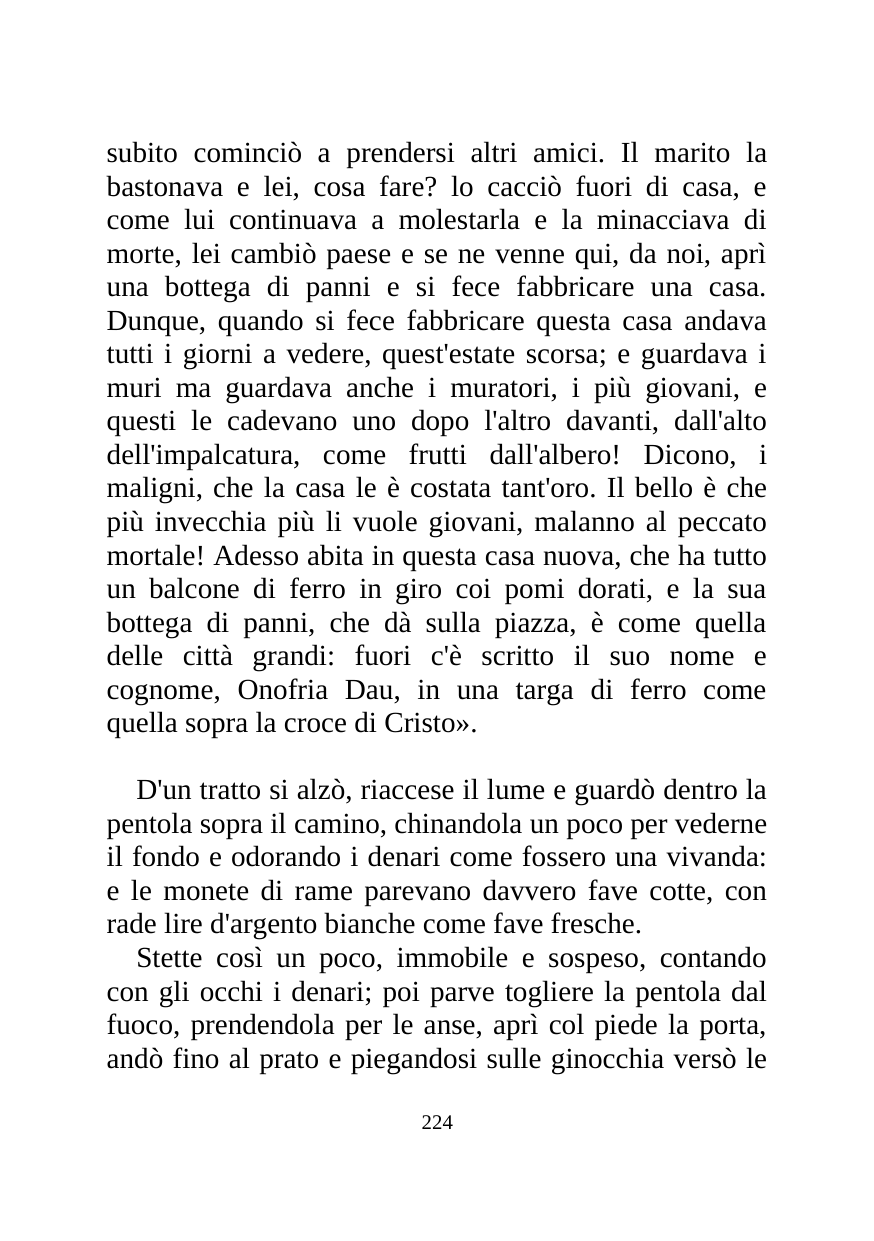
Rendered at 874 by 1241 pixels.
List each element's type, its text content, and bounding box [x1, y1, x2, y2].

text D'un tratto si alzò, riaccese il lume e guardò dentro la pentola sopra il camino, chinandola un poco per vederne il fondo e odorando i denari come fossero una vivanda: e le monete di rame parevano davvero fave cotte, con rade lire d'argento bianche come fave fresche. [106, 772, 768, 940]
text subito cominciò a prendersi altri amici. Il marito la bastonava e lei, cosa fare? lo cacciò fuori di casa, e come lui continuava a molestarla e la minacciava di morte, lei cambiò paese e se ne venne qui, da noi, aprì una bottega di panni e si fece fabbricare una casa. Dunque, quando si fece fabbricare questa casa andava tutti i giorni a vedere, quest'estate scorsa; e guardava i muri ma guardava anche i muratori, i più giovani, e questi le cadevano uno dopo l'altro davanti, dall'alto dell'impalcatura, come frutti dall'albero! Dicono, i maligni, che la casa le è costata tant'oro. Il bello è che più invecchia più li vuole giovani, malanno al peccato mortale! Adesso abita in questa casa nuova, che ha tutto un balcone di ferro in giro coi pomi dorati, e la sua bottega di panni, che dà sulla piazza, è come quella delle città grandi: fuori c'è scritto il suo nome e cognome, Onofria Dau, in una targa di ferro come quella sopra la croce di Cristo». [106, 135, 768, 739]
text Stette così un poco, immobile e sospeso, contando con gli occhi i denari; poi parve togliere la pentola dal fuoco, prendendola per le anse, aprì col piede la porta, andò fino al prato e piegandosi sulle ginocchia versò le [106, 940, 768, 1074]
